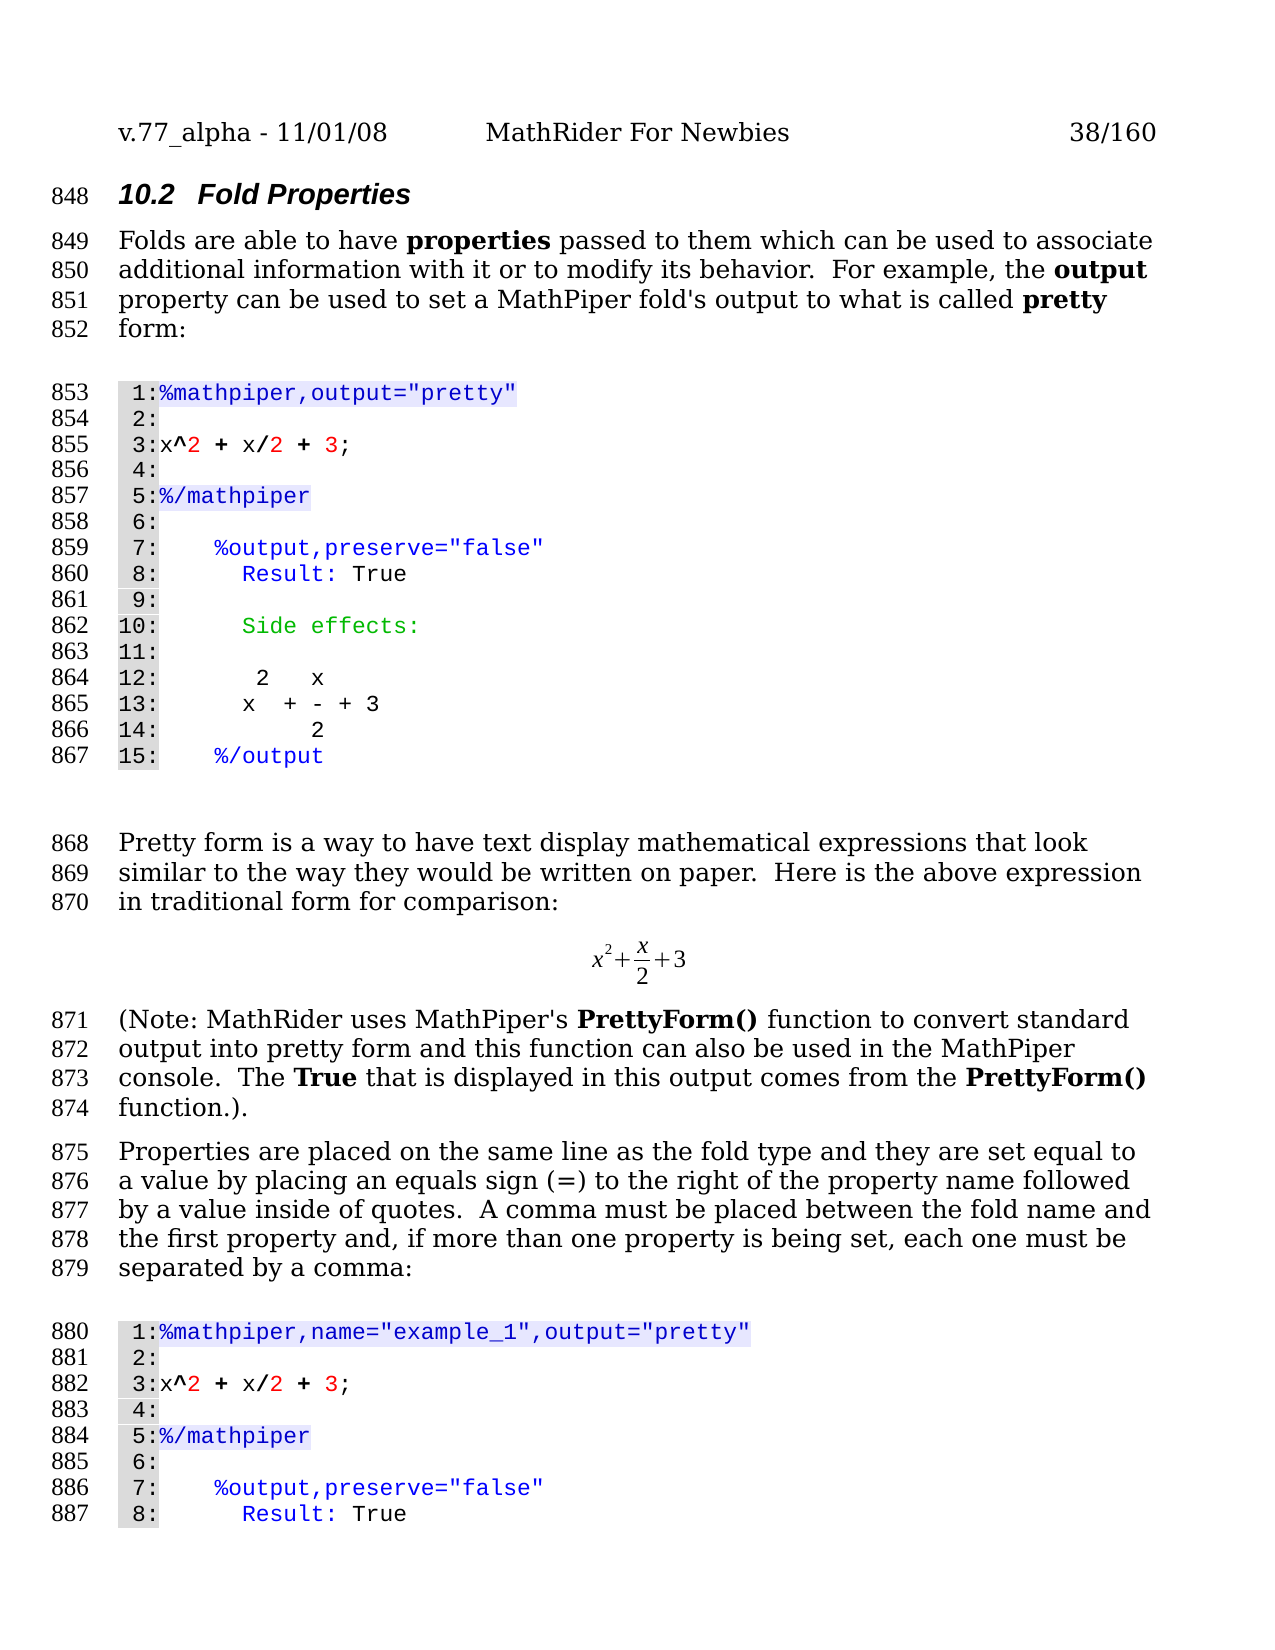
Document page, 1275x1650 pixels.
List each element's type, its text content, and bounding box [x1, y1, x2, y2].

text 14: 2 [118, 718, 1157, 744]
text 6: [118, 511, 1157, 537]
text 2: [118, 1347, 1157, 1373]
text 1:%mathpiper,output="pretty" [118, 381, 1157, 407]
text 1:%mathpiper,name="example_1",output="pretty" [118, 1321, 1157, 1347]
text Folds are able to have properties passed to them which can be used to associate additional information with it or to modify its behavior. For example, the output property can be used to set a MathPiper fold's output to what is called pretty form: [118, 226, 1157, 343]
text 5:%/mathpiper [118, 485, 1157, 511]
subtitle Fold Properties [118, 177, 1157, 210]
text 5:%/mathpiper [118, 1424, 1157, 1450]
text 7: %output,preserve="false" [118, 537, 1157, 563]
text 3:x^2 + x/2 + 3; [118, 433, 1157, 459]
text 10: Side effects: [118, 614, 1157, 640]
text 7: %output,preserve="false" [118, 1476, 1157, 1502]
text 13: x + - + 3 [118, 692, 1157, 718]
text 8: Result: True [118, 563, 1157, 588]
text 2: [118, 407, 1157, 433]
text Pretty form is a way to have text display mathematical expressions that look similar to the way they would be written on paper. Here is the above expression in traditional form for comparison: [118, 828, 1157, 916]
text 6: [118, 1450, 1157, 1476]
text Properties are placed on the same line as the fold type and they are set equal to a value by placing an equals sign (=) to the right of the property name followed by a value inside of quotes. A comma must be placed between the fold name and the first property and, if more than one property is being set, each one must be separated by a comma: [118, 1137, 1157, 1283]
text 4: [118, 459, 1157, 485]
text 4: [118, 1398, 1157, 1424]
text 3:x^2 + x/2 + 3; [118, 1373, 1157, 1398]
text 15: %/output [118, 744, 1157, 770]
text 8: Result: True [118, 1502, 1157, 1528]
text 11: [118, 640, 1157, 666]
text 9: [118, 588, 1157, 614]
text 12: 2 x [118, 666, 1157, 692]
text (Note: MathRider uses MathPiper's PrettyForm() function to convert standard output into pretty form and this function can also be used in the MathPiper console. The True that is displayed in this output comes from the PrettyForm() function.). [118, 1005, 1157, 1122]
